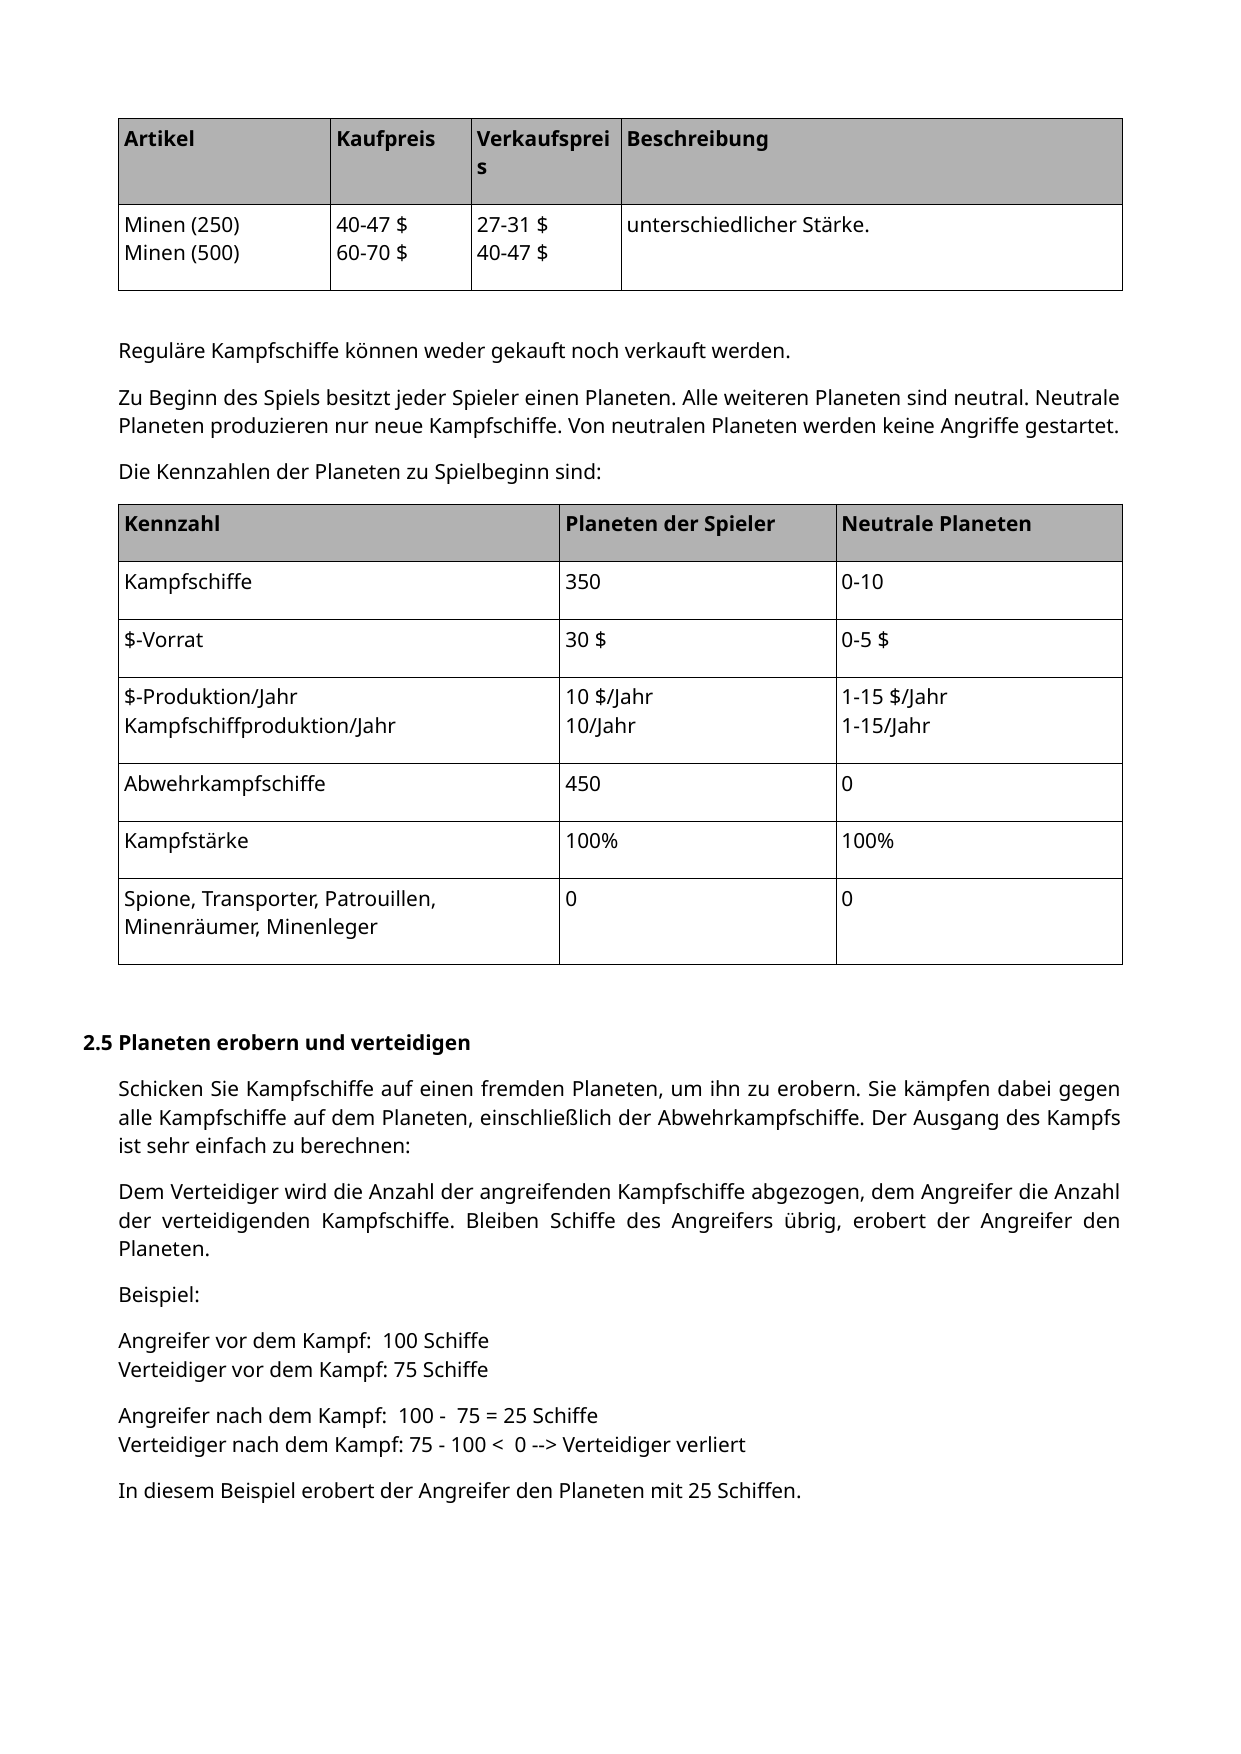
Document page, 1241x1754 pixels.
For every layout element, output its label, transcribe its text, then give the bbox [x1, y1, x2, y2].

table_cell Kampfstärke [119, 822, 559, 878]
table_cell 0 [837, 764, 1122, 821]
table_cell 100% [837, 822, 1122, 878]
table_cell 0-5 $ [837, 620, 1122, 677]
table_cell Spione, Transporter, Patrouillen, Minenräumer, Minenleger [119, 879, 559, 964]
table_cell 1-15 $/Jahr 1-15/Jahr [837, 678, 1122, 763]
table_header Verkaufspreis [472, 119, 621, 204]
table_cell 0-10 [837, 562, 1122, 619]
table_cell 450 [560, 764, 836, 821]
table_cell 40-47 $ 60-70 $ [331, 205, 471, 290]
table_cell 27-31 $ 40-47 $ [472, 205, 621, 290]
table_cell 10 $/Jahr 10/Jahr [560, 678, 836, 763]
table_cell 0 [837, 879, 1122, 964]
text Schicken Sie Kampfschiffe auf einen fremden Planeten, um ihn zu erobern. Sie kämpfen dabei gegen alle Kampfschiffe auf dem Planeten, einschließlich der Abwehrkampfschiffe. Der Ausgang des Kampfs ist sehr einfach zu berechnen: [118, 1074, 1122, 1160]
table_header Beschreibung [622, 119, 1122, 204]
table_header Kaufpreis [331, 119, 471, 204]
text Dem Verteidiger wird die Anzahl der angreifenden Kampfschiffe abgezogen, dem Angreifer die Anzahl der verteidigenden Kampfschiffe. Bleiben Schiffe des Angreifers übrig, erobert der Angreifer den Planeten. [118, 1177, 1122, 1263]
table_cell 30 $ [560, 620, 836, 677]
table_cell 0 [560, 879, 836, 964]
text Beispiel: [118, 1281, 1122, 1309]
table_cell $-Vorrat [119, 620, 559, 677]
text Angreifer vor dem Kampf: 100 Schiffe Verteidiger vor dem Kampf: 75 Schiffe [118, 1327, 1122, 1383]
table_cell 100% [560, 822, 836, 878]
table_header Neutrale Planeten [837, 505, 1122, 561]
text Zu Beginn des Spiels besitzt jeder Spieler einen Planeten. Alle weiteren Planeten sind neutral. Neutrale Planeten produzieren nur neue Kampfschiffe. Von neutralen Planeten werden keine Angriffe gestartet. [118, 383, 1122, 440]
table_cell Kampfschiffe [119, 562, 559, 619]
table_header Planeten der Spieler [560, 505, 836, 561]
table_cell Minen (250) Minen (500) [119, 205, 330, 290]
table_header Kennzahl [119, 505, 559, 561]
subtitle Planeten erobern und verteidigen [118, 1028, 1122, 1057]
text Angreifer nach dem Kampf: 100 - 75 = 25 Schiffe Verteidiger nach dem Kampf: 75 - 100 < 0 --> Verteidiger verliert [118, 1401, 1122, 1458]
table_cell $-Produktion/Jahr Kampfschiffproduktion/Jahr [119, 678, 559, 763]
text Reguläre Kampfschiffe können weder gekauft noch verkauft werden. [118, 337, 1122, 365]
table_cell Abwehrkampfschiffe [119, 764, 559, 821]
text In diesem Beispiel erobert der Angreifer den Planeten mit 25 Schiffen. [118, 1476, 1122, 1504]
text Die Kennzahlen der Planeten zu Spielbeginn sind: [118, 457, 1122, 486]
table_header Artikel [119, 119, 330, 204]
table_cell unterschiedlicher Stärke. [622, 205, 1122, 290]
table_cell 350 [560, 562, 836, 619]
